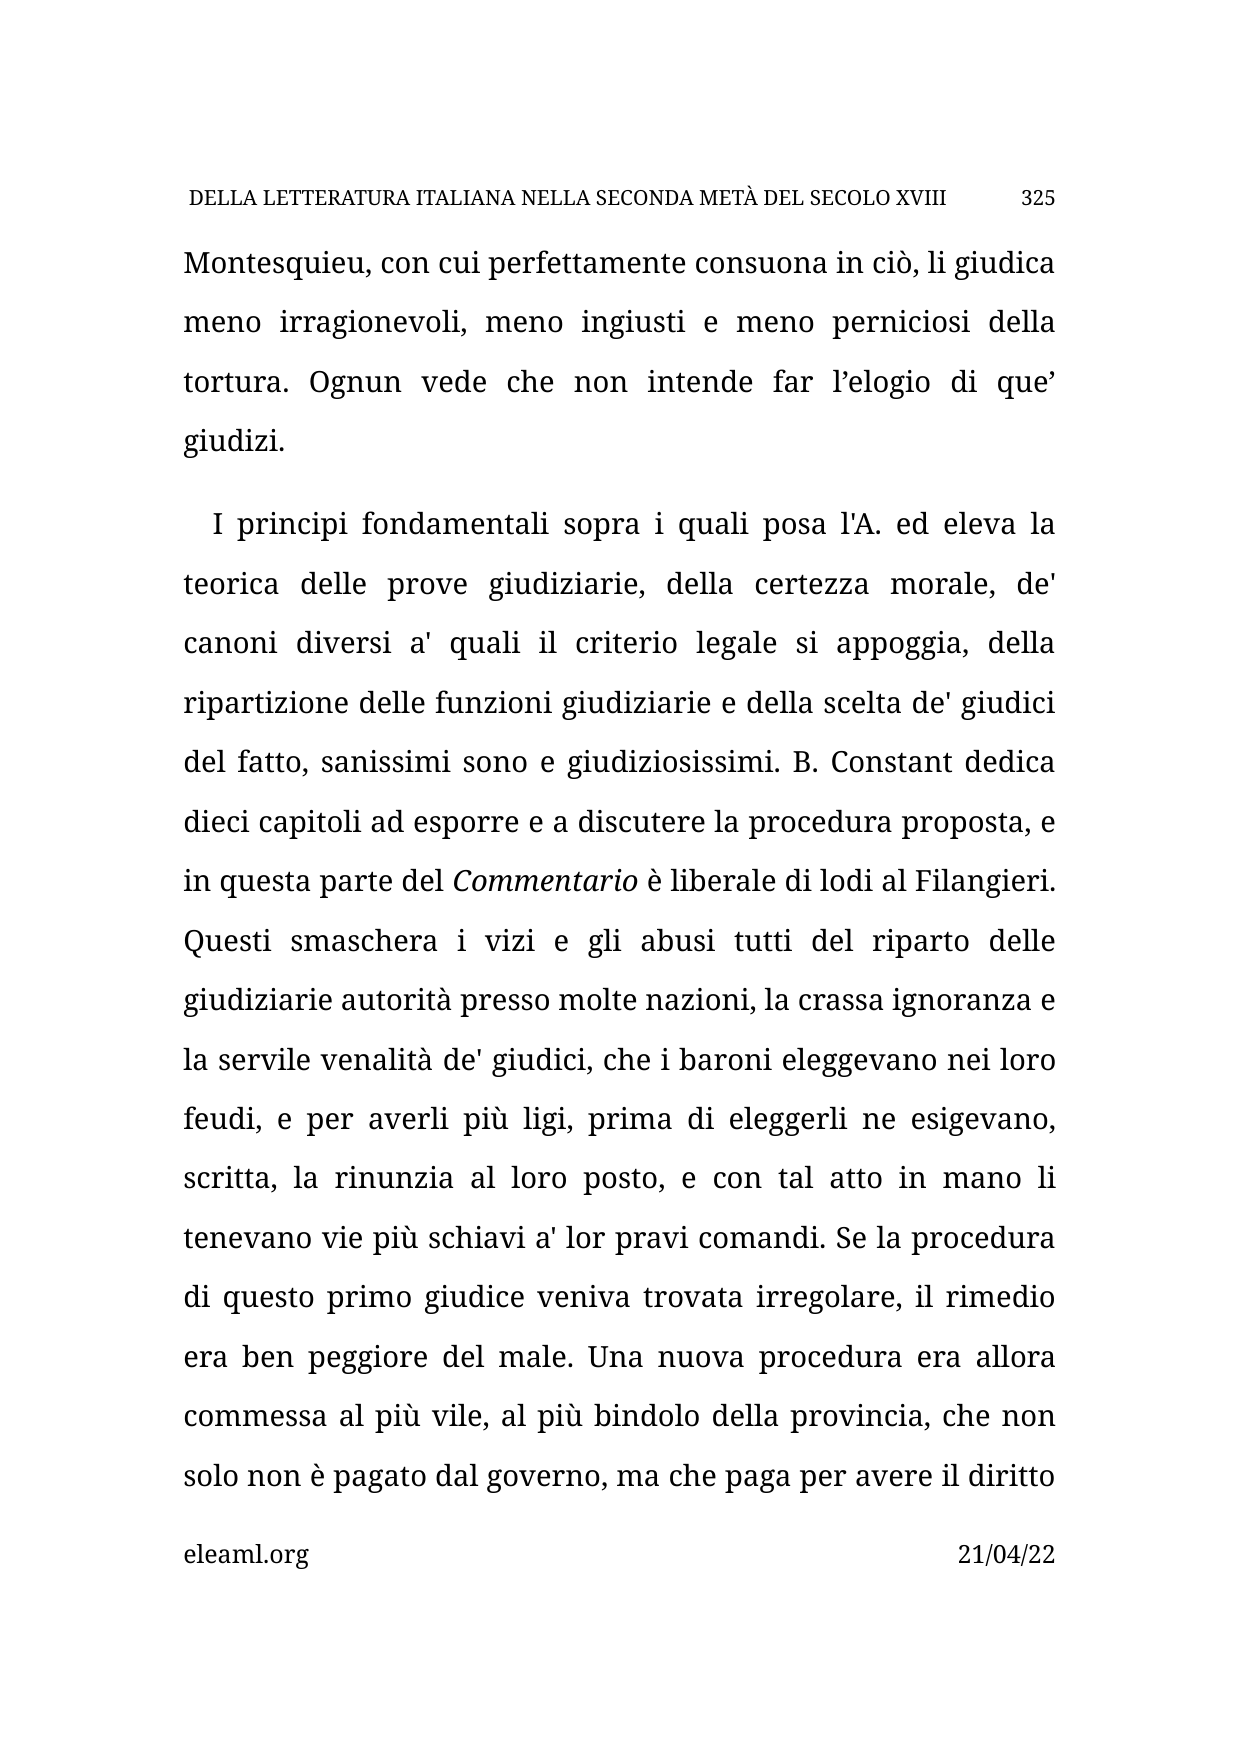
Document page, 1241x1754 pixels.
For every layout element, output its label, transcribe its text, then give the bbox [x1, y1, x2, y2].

text Montesquieu, con cui perfettamente consuona in ciò, li giudica meno irragionevoli, meno ingiusti e meno perniciosi della tortura. Ognun vede che non intende far l’elogio di que’ giudizi. [183, 242, 1057, 460]
text I principi fondamentali sopra i quali posa l'A. ed eleva la teorica delle prove giudiziarie, della certezza morale, de' canoni diversi a' quali il criterio legale si appoggia, della ripartizione delle funzioni giudiziarie e della scelta de' giudici del fatto, sanissimi sono e giudiziosissimi. B. Constant dedica dieci capitoli ad esporre e a discutere la procedura proposta, e in questa parte del Commentario è liberale di lodi al Filangieri. Questi smaschera i vizi e gli abusi tutti del riparto delle giudiziarie autorità presso molte nazioni, la crassa ignoranza e la servile venalità de' giudici, che i baroni eleggevano nei loro feudi, e per averli più ligi, prima di eleggerli ne esigevano, scritta, la rinunzia al loro posto, e con tal atto in mano li tenevano vie più schiavi a' lor pravi comandi. Se la procedura di questo primo giudice veniva trovata irregolare, il rimedio era ben peggiore del male. Una nuova procedura era allora commessa al più vile, al più bindolo della provincia, che non solo non è pagato dal governo, ma che paga per avere il diritto [183, 503, 1057, 1495]
